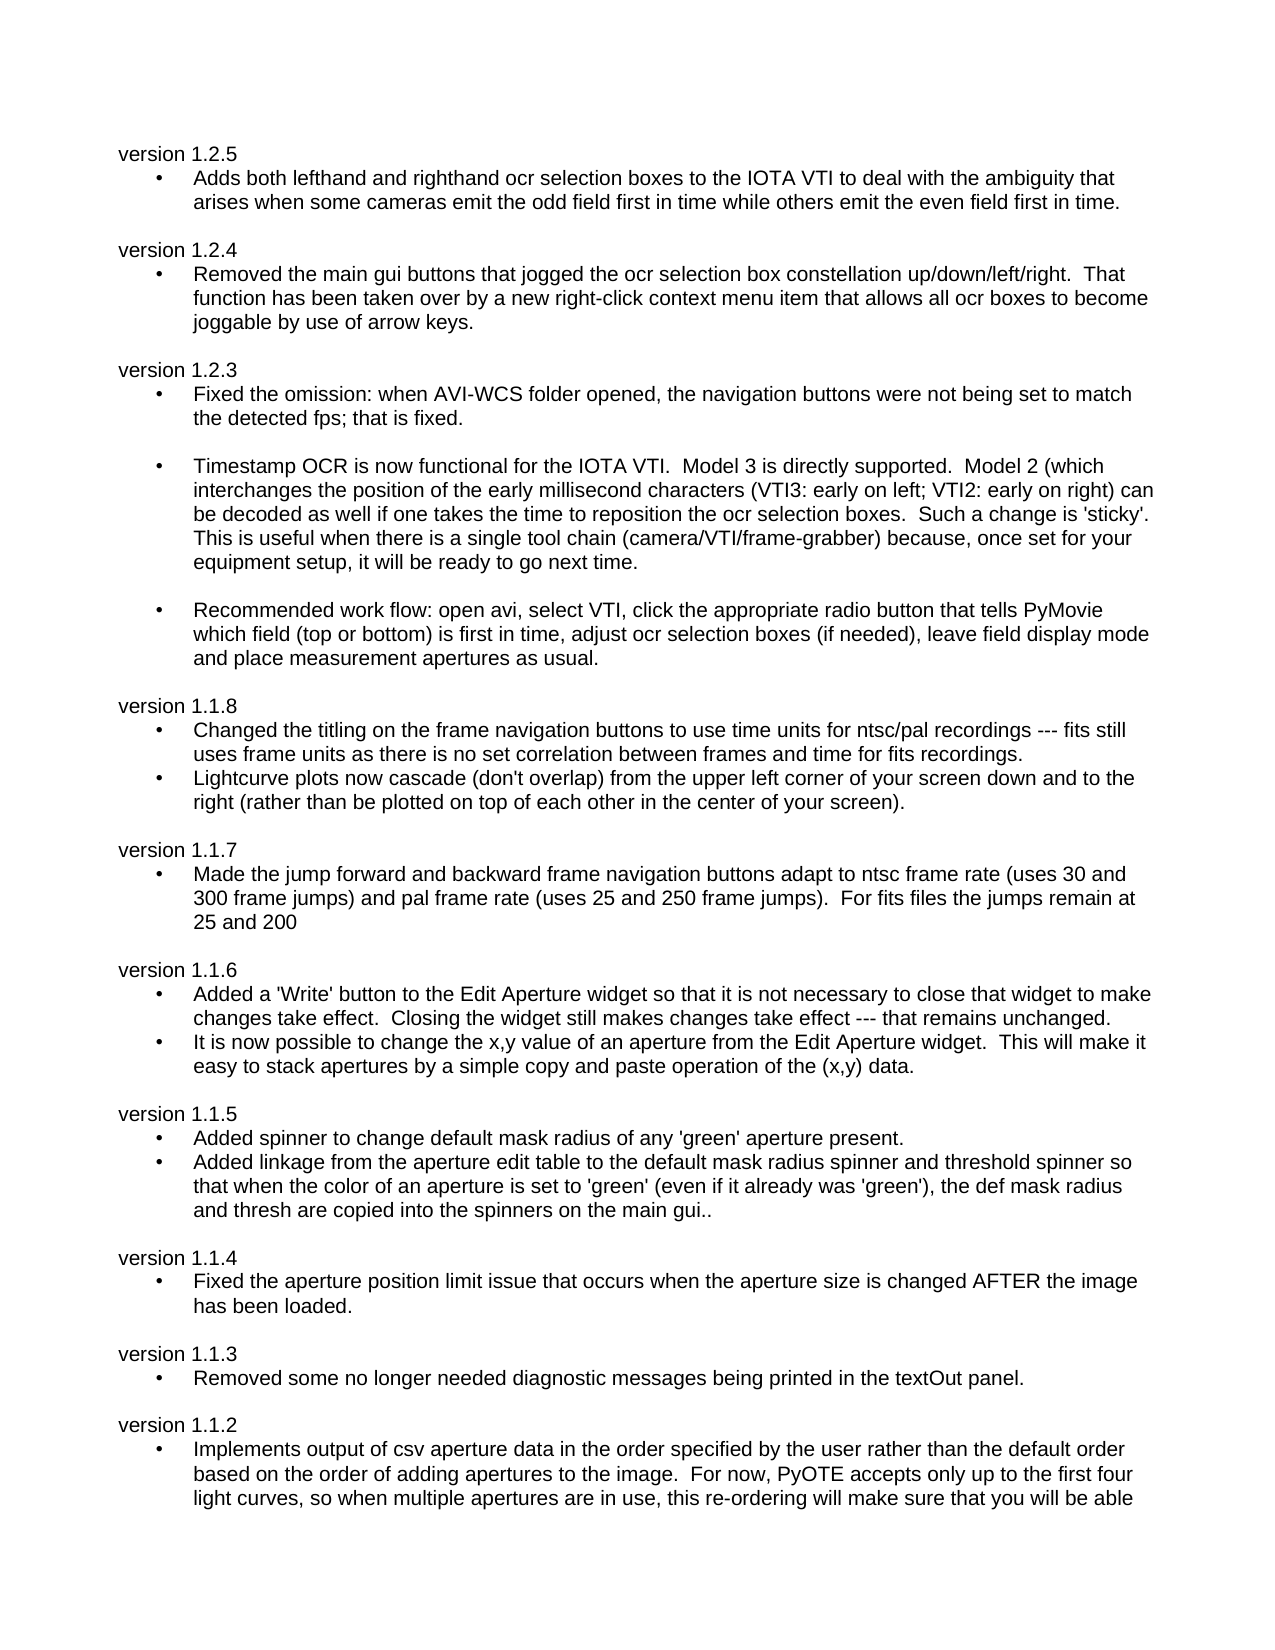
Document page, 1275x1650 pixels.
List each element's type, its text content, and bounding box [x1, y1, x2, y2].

text version 1.1.8 [118, 694, 1157, 718]
list Fixed the aperture position limit issue that occurs when the aperture size is changed AFTER the image has been loaded. [156, 1269, 1157, 1341]
list Made the jump forward and backward frame navigation buttons adapt to ntsc frame rate (uses 30 and 300 frame jumps) and pal frame rate (uses 25 and 250 frame jumps). For fits files the jumps remain at 25 and 200 [156, 862, 1157, 957]
list Fixed the omission: when AVI-WCS folder opened, the navigation buttons were not being set to match the detected fps; that is fixed. [156, 382, 1157, 454]
text version 1.1.7 [118, 838, 1157, 862]
list It is now possible to change the x,y value of an aperture from the Edit Aperture widget. This will make it easy to stack apertures by a simple copy and paste operation of the (x,y) data. [156, 1029, 1157, 1101]
list Added linkage from the aperture edit table to the default mask radius spinner and threshold spinner so that when the color of an aperture is set to 'green' (even if it already was 'green'), the def mask radius and thresh are copied into the spinners on the main gui.. [156, 1149, 1157, 1245]
list Removed some no longer needed diagnostic messages being printed in the textOut panel. [156, 1365, 1157, 1413]
text version 1.2.3 [118, 358, 1157, 382]
text version 1.2.4 [118, 238, 1157, 262]
text version 1.1.6 [118, 957, 1157, 981]
list Lightcurve plots now cascade (don't overlap) from the upper left corner of your screen down and to the right (rather than be plotted on top of each other in the center of your screen). [156, 766, 1157, 838]
list Implements output of csv aperture data in the order specified by the user rather than the default order based on the order of adding apertures to the image. For now, PyOTE accepts only up to the first four light curves, so when multiple apertures are in use, this re-ordering will make sure that you will be able [156, 1437, 1157, 1509]
list Recommended work flow: open avi, select VTI, click the appropriate radio button that tells PyMovie which field (top or bottom) is first in time, adjust ocr selection boxes (if needed), leave field display mode and place measurement apertures as usual. [156, 598, 1157, 694]
list Added a 'Write' button to the Edit Aperture widget so that it is not necessary to close that widget to make changes take effect. Closing the widget still makes changes take effect --- that remains unchanged. [156, 981, 1157, 1029]
text version 1.1.3 [118, 1341, 1157, 1365]
text version 1.1.5 [118, 1101, 1157, 1125]
text version 1.1.4 [118, 1245, 1157, 1269]
list Adds both lefthand and righthand ocr selection boxes to the IOTA VTI to deal with the ambiguity that arises when some cameras emit the odd field first in time while others emit the even field first in time. [156, 166, 1157, 238]
list Timestamp OCR is now functional for the IOTA VTI. Model 3 is directly supported. Model 2 (which interchanges the position of the early millisecond characters (VTI3: early on left; VTI2: early on right) can be decoded as well if one takes the time to reposition the ocr selection boxes. Such a change is 'sticky'. This is useful when there is a single tool chain (camera/VTI/frame-grabber) because, once set for your equipment setup, it will be ready to go next time. [156, 454, 1157, 598]
list Changed the titling on the frame navigation buttons to use time units for ntsc/pal recordings --- fits still uses frame units as there is no set correlation between frames and time for fits recordings. [156, 718, 1157, 766]
text version 1.1.2 [118, 1413, 1157, 1437]
list Removed the main gui buttons that jogged the ocr selection box constellation up/down/left/right. That function has been taken over by a new right-click context menu item that allows all ocr boxes to become joggable by use of arrow keys. [156, 262, 1157, 334]
text version 1.2.5 [118, 142, 1157, 166]
list [156, 118, 1157, 142]
list Added spinner to change default mask radius of any 'green' aperture present. [156, 1125, 1157, 1149]
